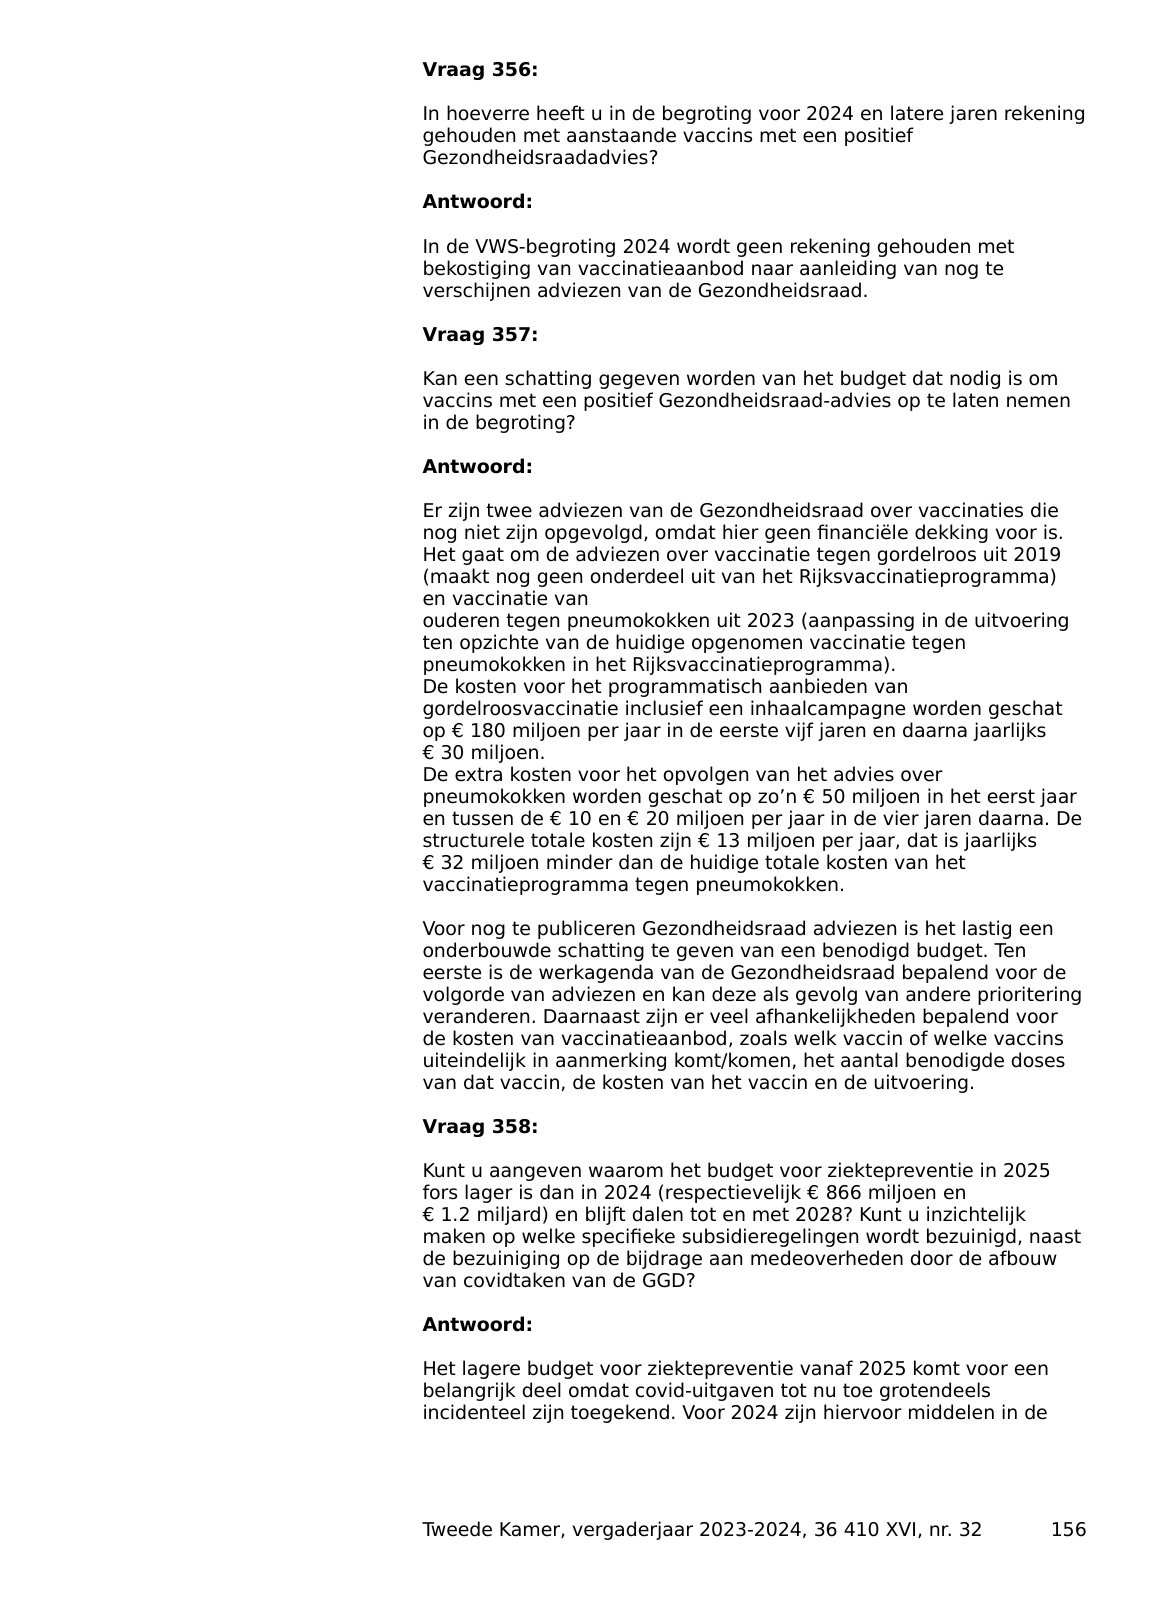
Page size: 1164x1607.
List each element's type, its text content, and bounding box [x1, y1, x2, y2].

subtitle Antwoord: [422, 1314, 1087, 1336]
subtitle Antwoord: [422, 191, 1087, 213]
text De extra kosten voor het opvolgen van het advies over pneumokokken worden geschat op zo’n € 50 miljoen in het eerst jaar en tussen de € 10 en € 20 miljoen per jaar in de vier jaren daarna. De structurele totale kosten zijn € 13 miljoen per jaar, dat is jaarlijks € 32 miljoen minder dan de huidige totale kosten van het vaccinatieprogramma tegen pneumokokken. [422, 764, 1087, 896]
text ouderen tegen pneumokokken uit 2023 (aanpassing in de uitvoering ten opzichte van de huidige opgenomen vaccinatie tegen pneumokokken in het Rijksvaccinatieprogramma). [422, 610, 1087, 676]
text Kan een schatting gegeven worden van het budget dat nodig is om vaccins met een positief Gezondheidsraad-advies op te laten nemen in de begroting? [422, 368, 1087, 434]
text Voor nog te publiceren Gezondheidsraad adviezen is het lastig een onderbouwde schatting te geven van een benodigd budget. Ten eerste is de werkagenda van de Gezondheidsraad bepalend voor de volgorde van adviezen en kan deze als gevolg van andere prioritering veranderen. Daarnaast zijn er veel afhankelijkheden bepalend voor de kosten van vaccinatieaanbod, zoals welk vaccin of welke vaccins uiteindelijk in aanmerking komt/komen, het aantal benodigde doses van dat vaccin, de kosten van het vaccin en de uitvoering. [422, 918, 1087, 1094]
text Het lagere budget voor ziektepreventie vanaf 2025 komt voor een belangrijk deel omdat covid-uitgaven tot nu toe grotendeels incidenteel zijn toegekend. Voor 2024 zijn hiervoor middelen in de [422, 1358, 1087, 1424]
text Er zijn twee adviezen van de Gezondheidsraad over vaccinaties die nog niet zijn opgevolgd, omdat hier geen financiële dekking voor is. Het gaat om de adviezen over vaccinatie tegen gordelroos uit 2019 (maakt nog geen onderdeel uit van het Rijksvaccinatieprogramma) en vaccinatie van [422, 500, 1087, 610]
text De kosten voor het programmatisch aanbieden van gordelroosvaccinatie inclusief een inhaalcampagne worden geschat op € 180 miljoen per jaar in de eerste vijf jaren en daarna jaarlijks € 30 miljoen. [422, 676, 1087, 764]
text In hoeverre heeft u in de begroting voor 2024 en latere jaren rekening gehouden met aanstaande vaccins met een positief Gezondheidsraadadvies? [422, 103, 1087, 169]
text In de VWS-begroting 2024 wordt geen rekening gehouden met bekostiging van vaccinatieaanbod naar aanleiding van nog te verschijnen adviezen van de Gezondheidsraad. [422, 236, 1087, 301]
subtitle Vraag 358: [422, 1116, 1087, 1138]
subtitle Antwoord: [422, 456, 1087, 478]
subtitle Vraag 357: [422, 324, 1087, 346]
subtitle Vraag 356: [422, 59, 1087, 81]
text Kunt u aangeven waarom het budget voor ziektepreventie in 2025 fors lager is dan in 2024 (respectievelijk € 866 miljoen en € 1.2 miljard) en blijft dalen tot en met 2028? Kunt u inzichtelijk maken op welke specifieke subsidieregelingen wordt bezuinigd, naast de bezuiniging op de bijdrage aan medeoverheden door de afbouw van covidtaken van de GGD? [422, 1160, 1087, 1292]
